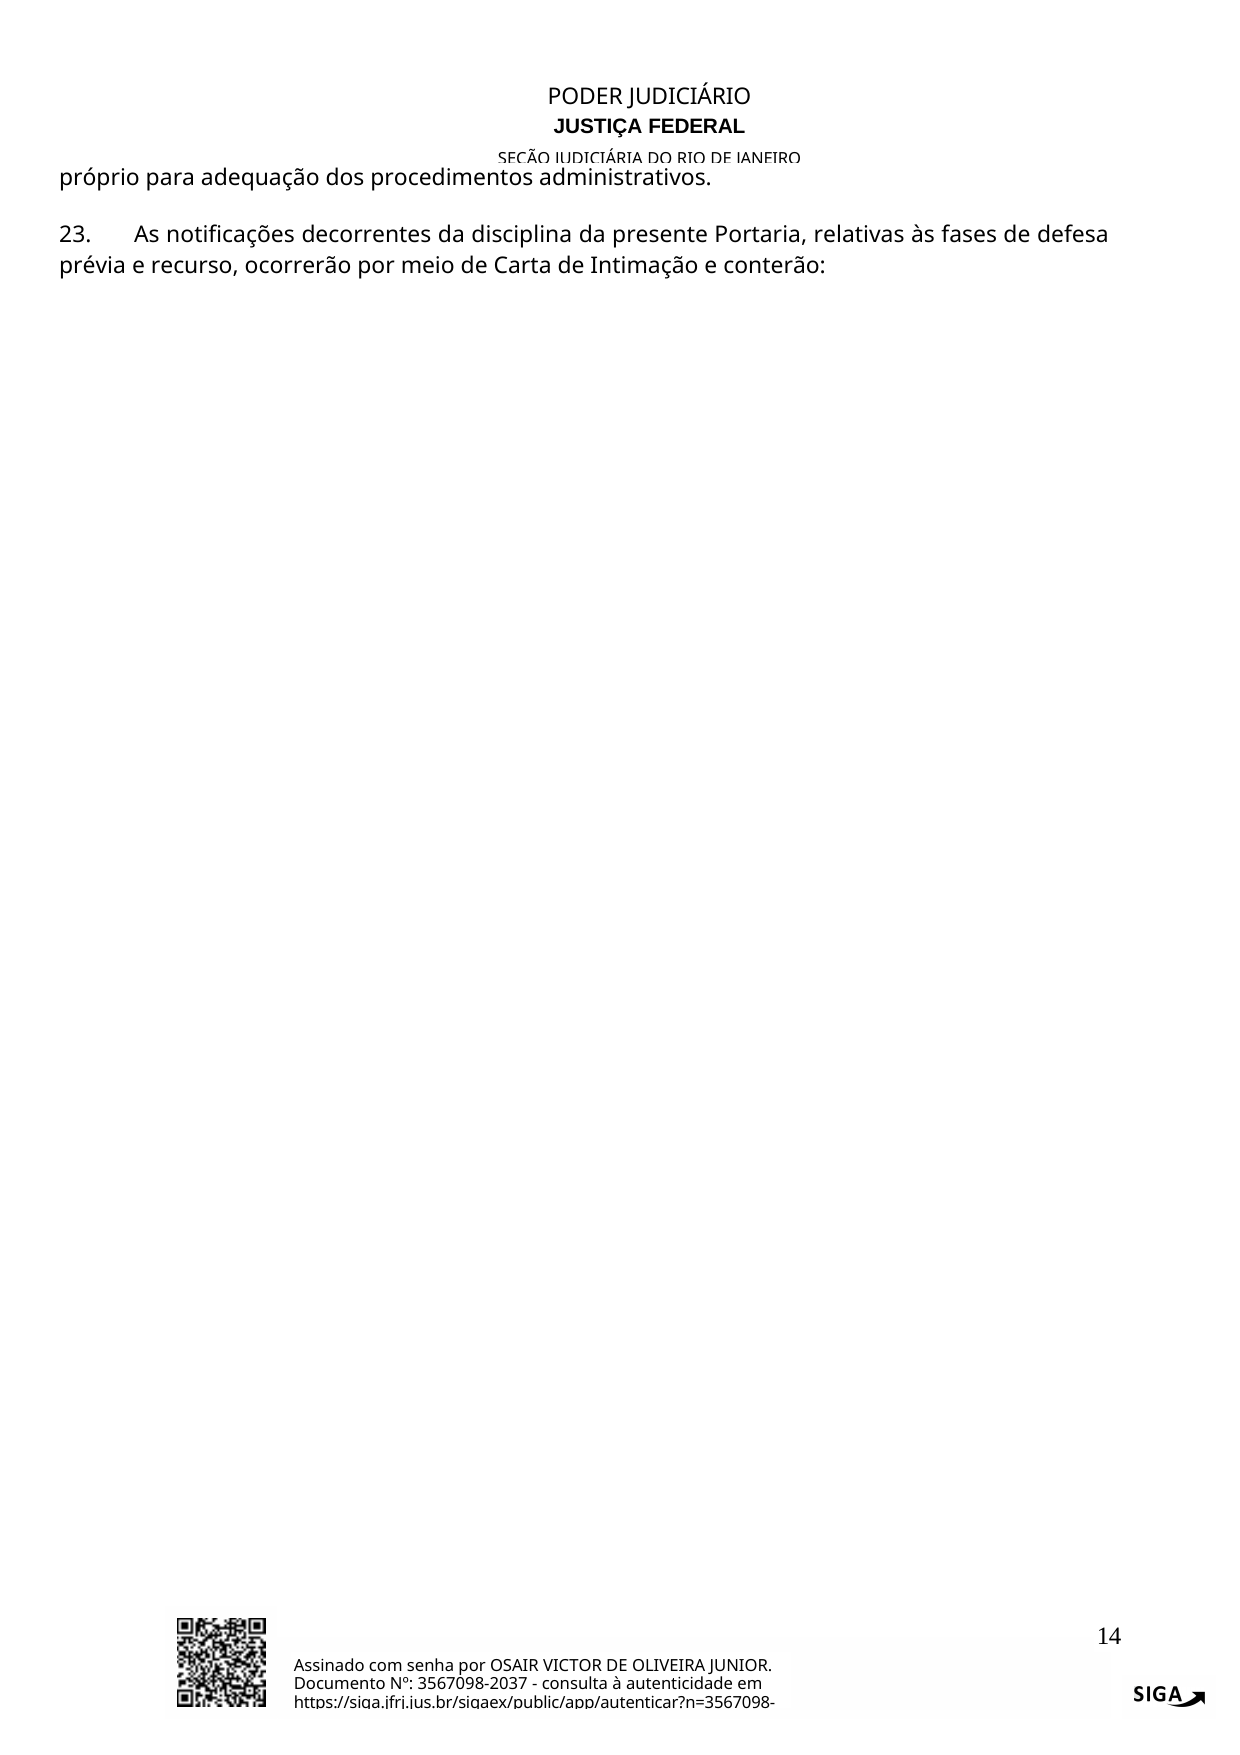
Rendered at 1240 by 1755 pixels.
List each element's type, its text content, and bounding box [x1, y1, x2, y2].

list As notificações decorrentes da disciplina da presente Portaria, relativas às fases de defesa prévia e recurso, ocorrerão por meio de Carta de Intimação e conterão: [59, 217, 1109, 280]
list próprio para adequação dos procedimentos administrativos. [59, 160, 1109, 192]
